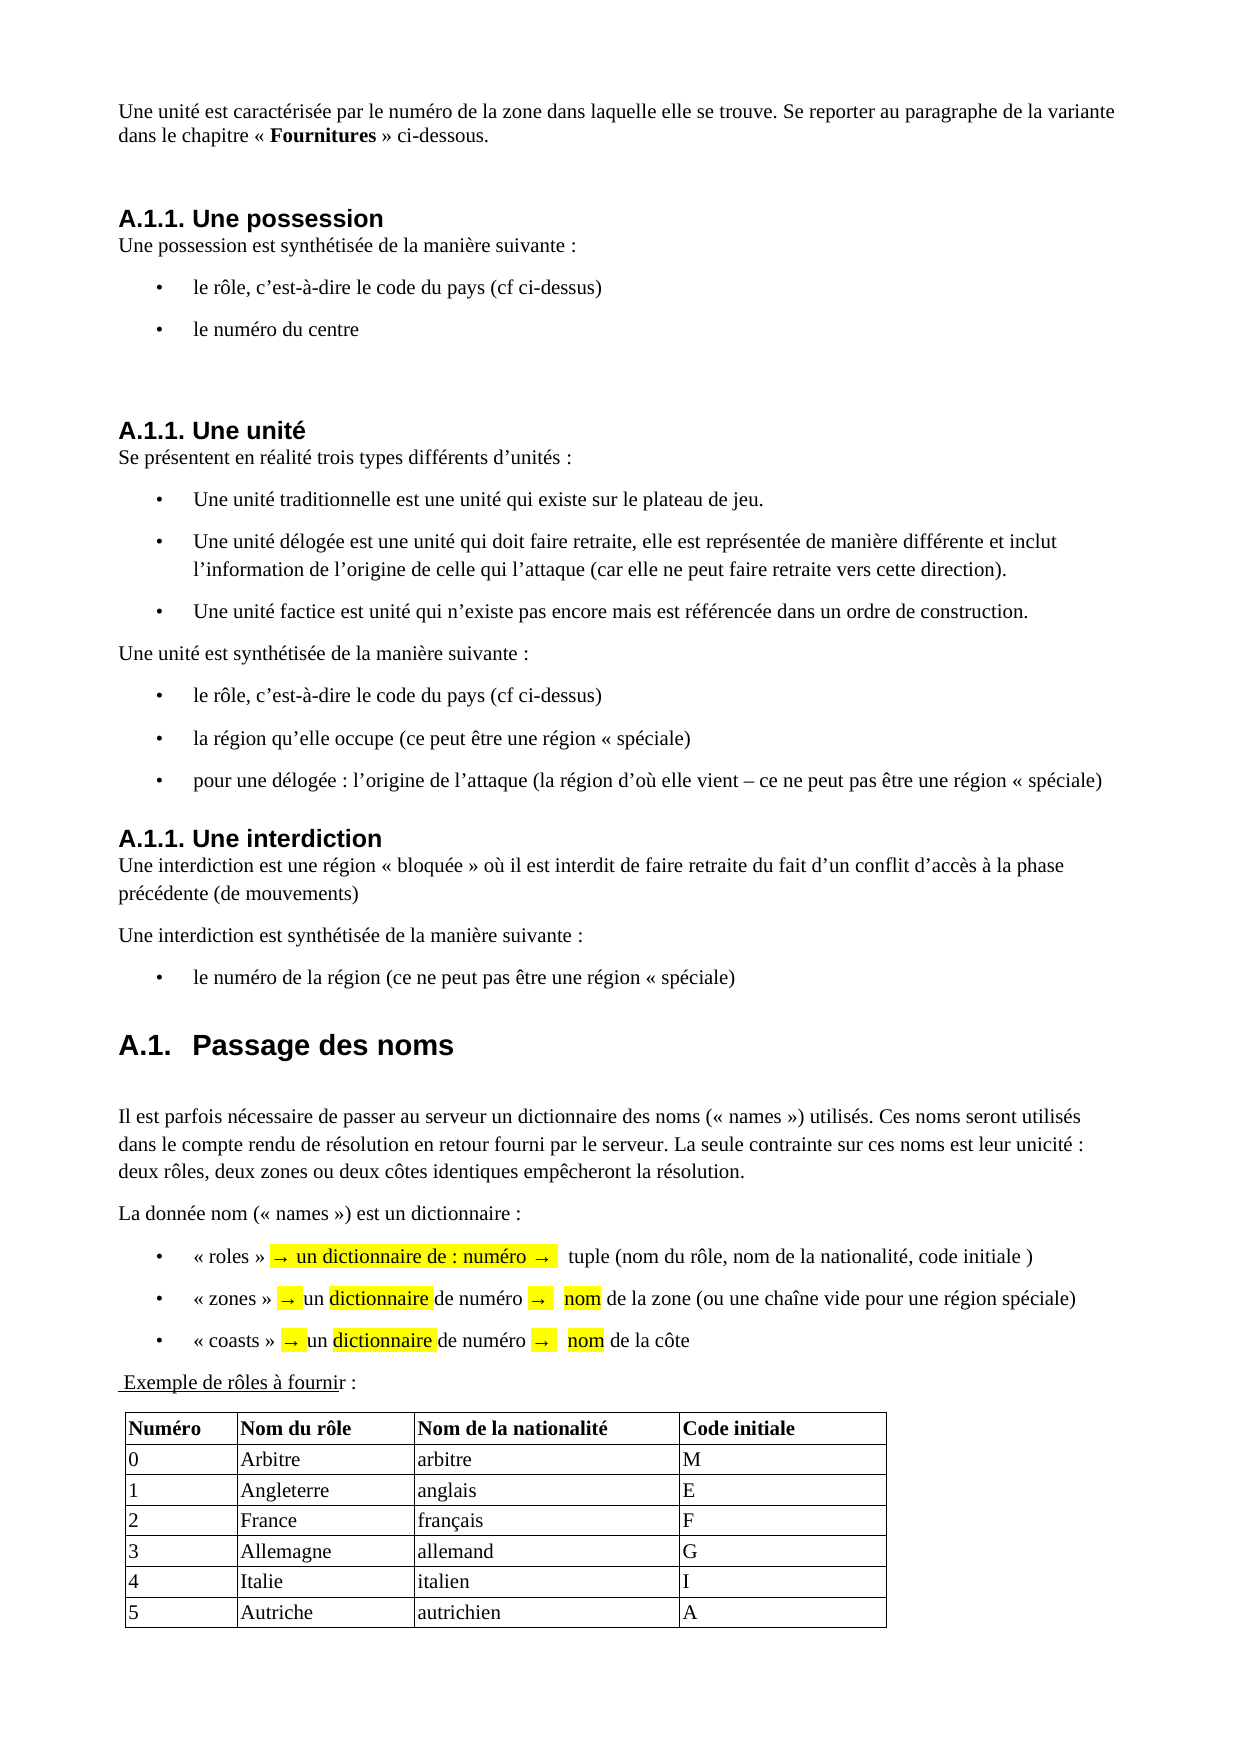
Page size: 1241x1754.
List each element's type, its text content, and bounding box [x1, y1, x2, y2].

text La donnée nom (« names ») est un dictionnaire : [118, 1201, 1122, 1225]
text Il est parfois nécessaire de passer au serveur un dictionnaire des noms (« names ») utilisés. Ces noms seront utilisés dans le compte rendu de résolution en retour fourni par le serveur. La seule contrainte sur ces noms est leur unicité : deux rôles, deux zones ou deux côtes identiques empêcheront la résolution. [118, 1104, 1122, 1183]
table_cell italien [415, 1567, 679, 1597]
table_cell G [680, 1536, 886, 1566]
table_cell A [680, 1598, 886, 1627]
list Une unité [118, 416, 1122, 445]
table_cell M [680, 1445, 886, 1474]
text Une unité est synthétisée de la manière suivante : [118, 641, 1122, 665]
table_cell 5 [126, 1598, 237, 1627]
list le rôle, c’est-à-dire le code du pays (cf ci-dessus) [156, 275, 1122, 299]
table_cell Arbitre [238, 1445, 414, 1474]
table_cell 1 [126, 1475, 237, 1505]
list Une unité traditionnelle est une unité qui existe sur le plateau de jeu. [156, 487, 1122, 511]
list Une possession [118, 204, 1122, 233]
list le rôle, c’est-à-dire le code du pays (cf ci-dessus) [156, 683, 1122, 707]
table_cell autrichien [415, 1598, 679, 1627]
list « coasts » → un dictionnaire de numéro → nom de la côte [156, 1328, 1122, 1352]
table_cell anglais [415, 1475, 679, 1505]
text Une unité est caractérisée par le numéro de la zone dans laquelle elle se trouve. Se reporter au paragraphe de la variante dans le chapitre « Fournitures » ci-dessous. [118, 99, 1122, 147]
table_header Nom du rôle [238, 1413, 414, 1443]
table_cell français [415, 1506, 679, 1535]
table_cell F [680, 1506, 886, 1535]
list la région qu’elle occupe (ce peut être une région « spéciale) [156, 726, 1122, 749]
list le numéro du centre [156, 317, 1122, 341]
list Une interdiction [118, 824, 1122, 853]
table_cell Italie [238, 1567, 414, 1597]
table_cell 0 [126, 1445, 237, 1474]
table_cell E [680, 1475, 886, 1505]
table_header Code initiale [680, 1413, 886, 1443]
table_cell Autriche [238, 1598, 414, 1627]
list Une unité factice est unité qui n’existe pas encore mais est référencée dans un ordre de construction. [156, 599, 1122, 623]
table_cell allemand [415, 1536, 679, 1566]
list « roles » → un dictionnaire de : numéro → tuple (nom du rôle, nom de la nationalité, code initiale ) [156, 1243, 1122, 1268]
table_header Nom de la nationalité [415, 1413, 679, 1443]
table_cell 4 [126, 1567, 237, 1597]
text Une interdiction est synthétisée de la manière suivante : [118, 923, 1122, 947]
table_cell Allemagne [238, 1536, 414, 1566]
text Une possession est synthétisée de la manière suivante : [118, 233, 1122, 257]
text Exemple de rôles à fournir : [118, 1370, 1122, 1394]
list Passage des noms [118, 1028, 1122, 1062]
list le numéro de la région (ce ne peut pas être une région « spéciale) [156, 965, 1122, 989]
text Se présentent en réalité trois types différents d’unités : [118, 445, 1122, 469]
table_cell France [238, 1506, 414, 1535]
table_cell arbitre [415, 1445, 679, 1474]
table_cell Angleterre [238, 1475, 414, 1505]
list pour une délogée : l’origine de l’attaque (la région d’où elle vient – ce ne peut pas être une région « spéciale) [156, 768, 1122, 792]
table_cell 2 [126, 1506, 237, 1535]
table_cell 3 [126, 1536, 237, 1566]
table_header Numéro [126, 1413, 237, 1443]
table_cell I [680, 1567, 886, 1597]
text Une interdiction est une région « bloquée » où il est interdit de faire retraite du fait d’un conflit d’accès à la phase précédente (de mouvements) [118, 853, 1122, 905]
list Une unité délogée est une unité qui doit faire retraite, elle est représentée de manière différente et inclut l’information de l’origine de celle qui l’attaque (car elle ne peut faire retraite vers cette direction). [156, 529, 1122, 581]
list « zones » → un dictionnaire de numéro → nom de la zone (ou une chaîne vide pour une région spéciale) [156, 1286, 1122, 1310]
